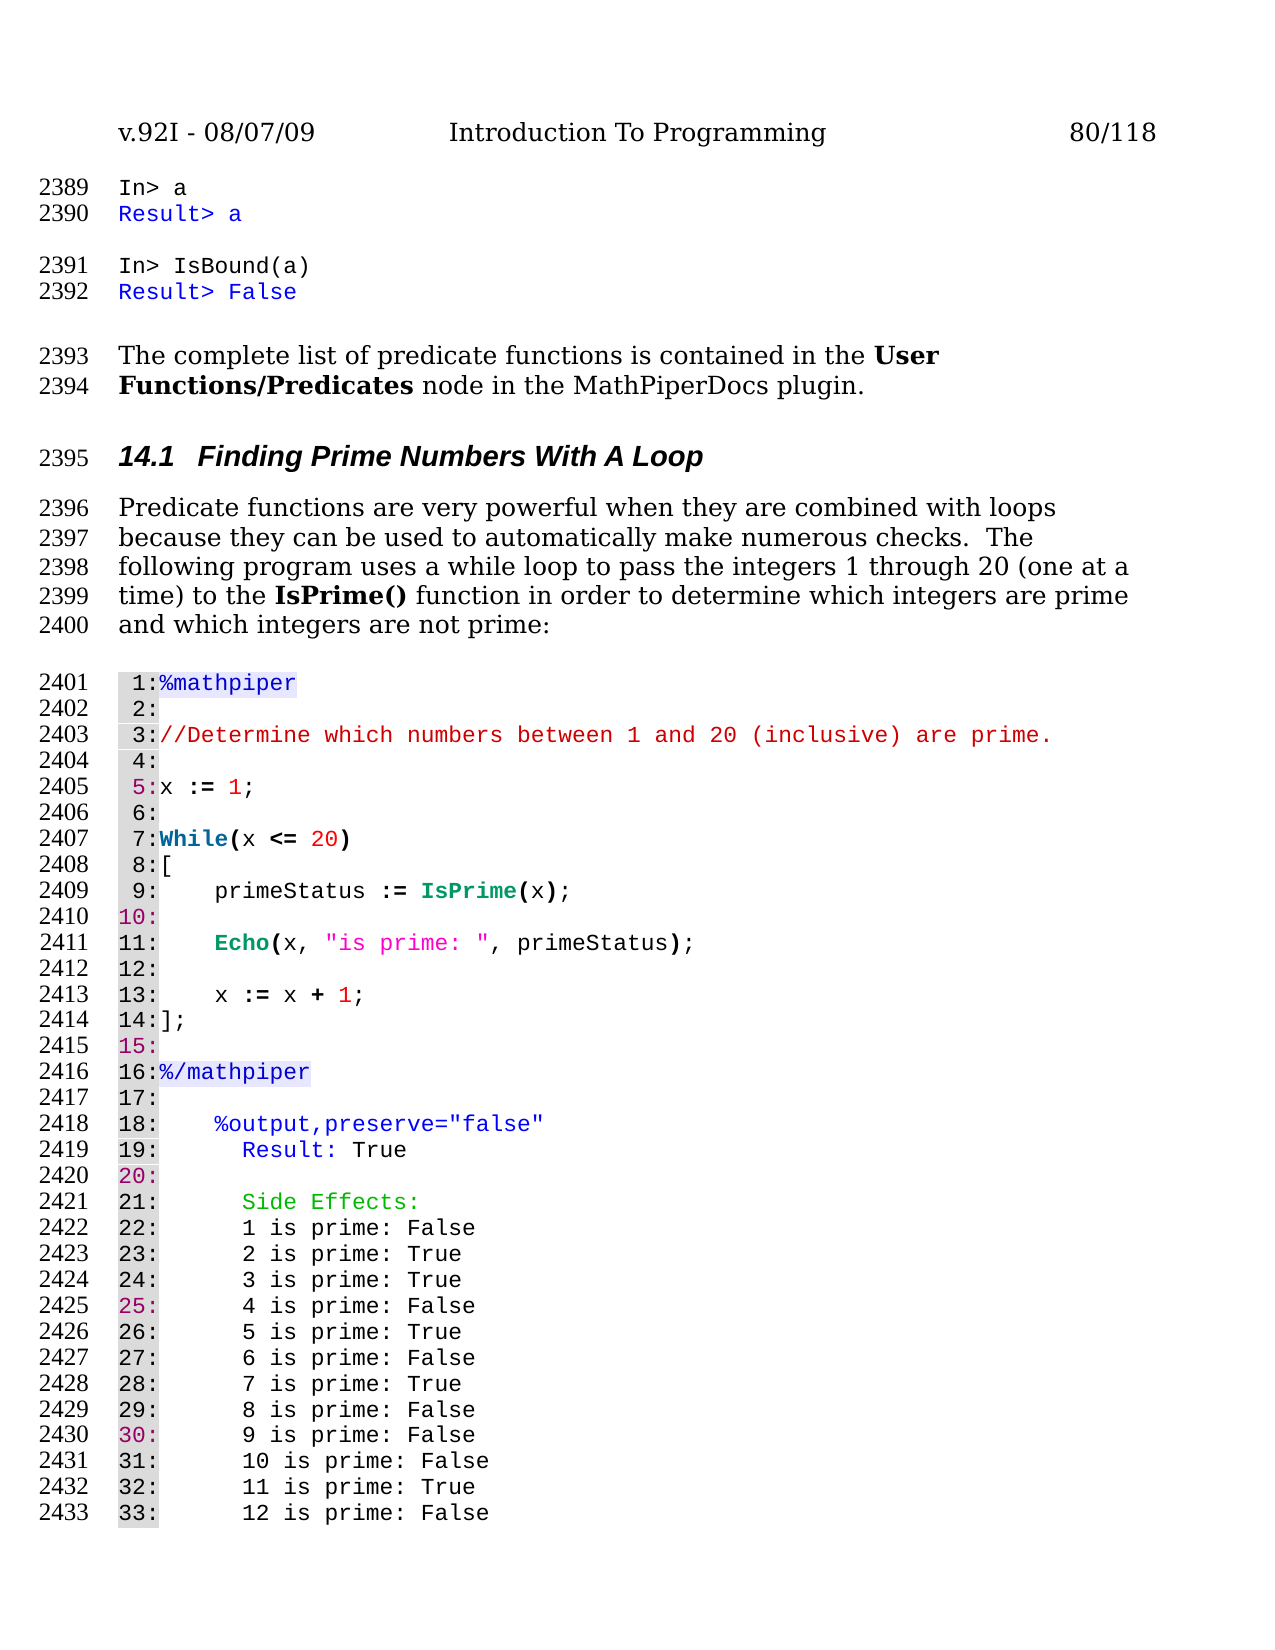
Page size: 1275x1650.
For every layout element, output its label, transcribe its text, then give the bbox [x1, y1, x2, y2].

text 11: Echo(x, "is prime: ", primeStatus); [118, 931, 1157, 957]
text 3://Determine which numbers between 1 and 20 (inclusive) are prime. [118, 723, 1157, 749]
text 24: 3 is prime: True [118, 1268, 1157, 1294]
text The complete list of predicate functions is contained in the User Functions/Predicates node in the MathPiperDocs plugin. [118, 341, 1157, 400]
text 18: %output,preserve="false" [118, 1113, 1157, 1138]
text 33: 12 is prime: False [118, 1502, 1157, 1528]
text 10: [118, 905, 1157, 931]
text 2: [118, 698, 1157, 723]
text 32: 11 is prime: True [118, 1476, 1157, 1502]
text 17: [118, 1087, 1157, 1113]
text 23: 2 is prime: True [118, 1242, 1157, 1268]
text 26: 5 is prime: True [118, 1320, 1157, 1346]
text Result> False [118, 281, 1157, 306]
text In> IsBound(a) [118, 254, 1157, 281]
text 29: 8 is prime: False [118, 1398, 1157, 1424]
text 15: [118, 1035, 1157, 1061]
text In> a [118, 177, 1157, 203]
text 28: 7 is prime: True [118, 1372, 1157, 1398]
text 1:%mathpiper [118, 672, 1157, 698]
text 7:While(x <= 20) [118, 827, 1157, 853]
text 9: primeStatus := IsPrime(x); [118, 879, 1157, 905]
text 19: Result: True [118, 1138, 1157, 1164]
text 8:[ [118, 853, 1157, 879]
text 5:x := 1; [118, 775, 1157, 801]
text 4: [118, 749, 1157, 775]
text 12: [118, 957, 1157, 983]
text Result> a [118, 203, 1157, 229]
text 6: [118, 801, 1157, 827]
text 16:%/mathpiper [118, 1061, 1157, 1087]
text 27: 6 is prime: False [118, 1346, 1157, 1372]
text 21: Side Effects: [118, 1190, 1157, 1216]
text 13: x := x + 1; [118, 983, 1157, 1009]
text Predicate functions are very powerful when they are combined with loops because they can be used to automatically make numerous checks. The following program uses a while loop to pass the integers 1 through 20 (one at a time) to the IsPrime() function in order to determine which integers are prime and which integers are not prime: [118, 494, 1157, 640]
text 30: 9 is prime: False [118, 1424, 1157, 1450]
subtitle Finding Prime Numbers With A Loop [118, 439, 1157, 473]
text 31: 10 is prime: False [118, 1450, 1157, 1476]
text 22: 1 is prime: False [118, 1216, 1157, 1242]
text 25: 4 is prime: False [118, 1294, 1157, 1320]
text 14:]; [118, 1009, 1157, 1035]
text 20: [118, 1164, 1157, 1190]
